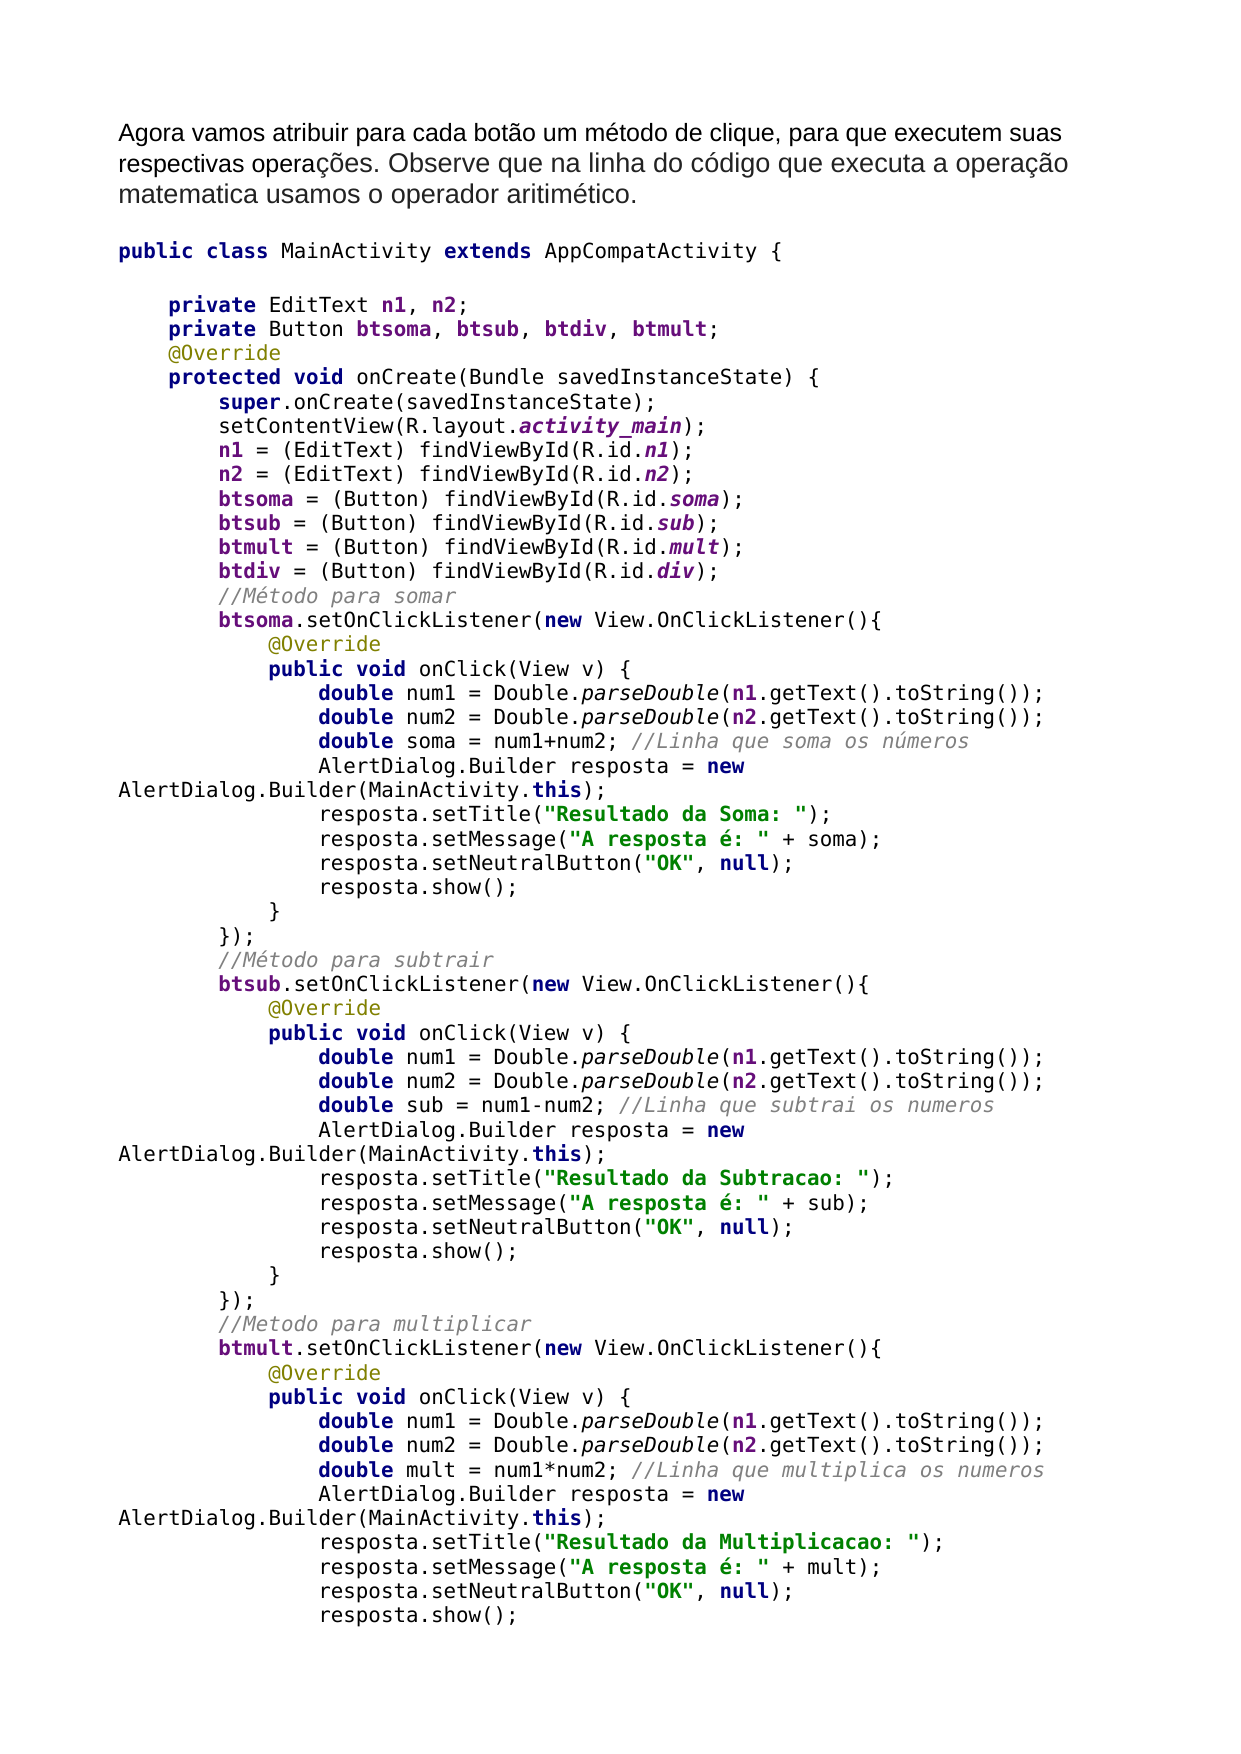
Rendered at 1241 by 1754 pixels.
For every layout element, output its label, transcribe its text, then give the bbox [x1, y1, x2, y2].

text } [118, 1263, 1122, 1288]
text @Override [118, 632, 1122, 657]
text btmult = (Button) findViewById(R.id.mult); [118, 535, 1122, 559]
text }); [118, 1288, 1122, 1312]
text @Override [118, 996, 1122, 1021]
text @Override [118, 1361, 1122, 1385]
text btsub.setOnClickListener(new View.OnClickListener(){ [118, 972, 1122, 996]
text Agora vamos atribuir para cada botão um método de clique, para que executem suas respectivas operações. Observe que na linha do código que executa a operação matematica usamos o operador aritimético. [118, 118, 1122, 209]
text public void onClick(View v) { [118, 1385, 1122, 1409]
text resposta.setNeutralButton("OK", null); [118, 1215, 1122, 1239]
text double num2 = Double.parseDouble(n2.getText().toString()); [118, 1433, 1122, 1458]
text //Método para subtrair [118, 948, 1122, 972]
text resposta.setTitle("Resultado da Soma: "); [118, 802, 1122, 827]
text //Metodo para multiplicar [118, 1312, 1122, 1336]
text public void onClick(View v) { [118, 1021, 1122, 1045]
text double sub = num1-num2; //Linha que subtrai os numeros [118, 1093, 1122, 1118]
text public void onClick(View v) { [118, 657, 1122, 681]
text super.onCreate(savedInstanceState); [118, 390, 1122, 414]
text private EditText n1, n2; [118, 293, 1122, 317]
text resposta.setMessage("A resposta é: " + mult); [118, 1555, 1122, 1579]
text double num1 = Double.parseDouble(n1.getText().toString()); [118, 1045, 1122, 1069]
text double num2 = Double.parseDouble(n2.getText().toString()); [118, 1069, 1122, 1093]
text resposta.setMessage("A resposta é: " + soma); [118, 827, 1122, 851]
text AlertDialog.Builder resposta = new AlertDialog.Builder(MainActivity.this); [118, 1118, 1122, 1166]
text protected void onCreate(Bundle savedInstanceState) { [118, 365, 1122, 390]
text @Override [118, 341, 1122, 365]
text double num1 = Double.parseDouble(n1.getText().toString()); [118, 681, 1122, 705]
text btsub = (Button) findViewById(R.id.sub); [118, 511, 1122, 535]
text btdiv = (Button) findViewById(R.id.div); [118, 559, 1122, 584]
text //Método para somar [118, 584, 1122, 608]
text AlertDialog.Builder resposta = new AlertDialog.Builder(MainActivity.this); [118, 754, 1122, 802]
text n2 = (EditText) findViewById(R.id.n2); [118, 462, 1122, 487]
text resposta.show(); [118, 1239, 1122, 1263]
text resposta.show(); [118, 1603, 1122, 1627]
text btsoma = (Button) findViewById(R.id.soma); [118, 487, 1122, 511]
text AlertDialog.Builder resposta = new AlertDialog.Builder(MainActivity.this); [118, 1482, 1122, 1530]
text }); [118, 924, 1122, 948]
text resposta.setNeutralButton("OK", null); [118, 851, 1122, 875]
text double num1 = Double.parseDouble(n1.getText().toString()); [118, 1409, 1122, 1433]
text double soma = num1+num2; //Linha que soma os números [118, 729, 1122, 754]
text resposta.setNeutralButton("OK", null); [118, 1579, 1122, 1603]
text btmult.setOnClickListener(new View.OnClickListener(){ [118, 1336, 1122, 1361]
text resposta.setMessage("A resposta é: " + sub); [118, 1191, 1122, 1215]
text btsoma.setOnClickListener(new View.OnClickListener(){ [118, 608, 1122, 632]
text double mult = num1*num2; //Linha que multiplica os numeros [118, 1458, 1122, 1482]
text } [118, 899, 1122, 924]
text private Button btsoma, btsub, btdiv, btmult; [118, 317, 1122, 341]
text double num2 = Double.parseDouble(n2.getText().toString()); [118, 705, 1122, 729]
text resposta.show(); [118, 875, 1122, 899]
text public class MainActivity extends AppCompatActivity { [118, 239, 1122, 263]
text resposta.setTitle("Resultado da Subtracao: "); [118, 1166, 1122, 1191]
text setContentView(R.layout.activity_main); [118, 414, 1122, 438]
text resposta.setTitle("Resultado da Multiplicacao: "); [118, 1530, 1122, 1555]
text n1 = (EditText) findViewById(R.id.n1); [118, 438, 1122, 462]
